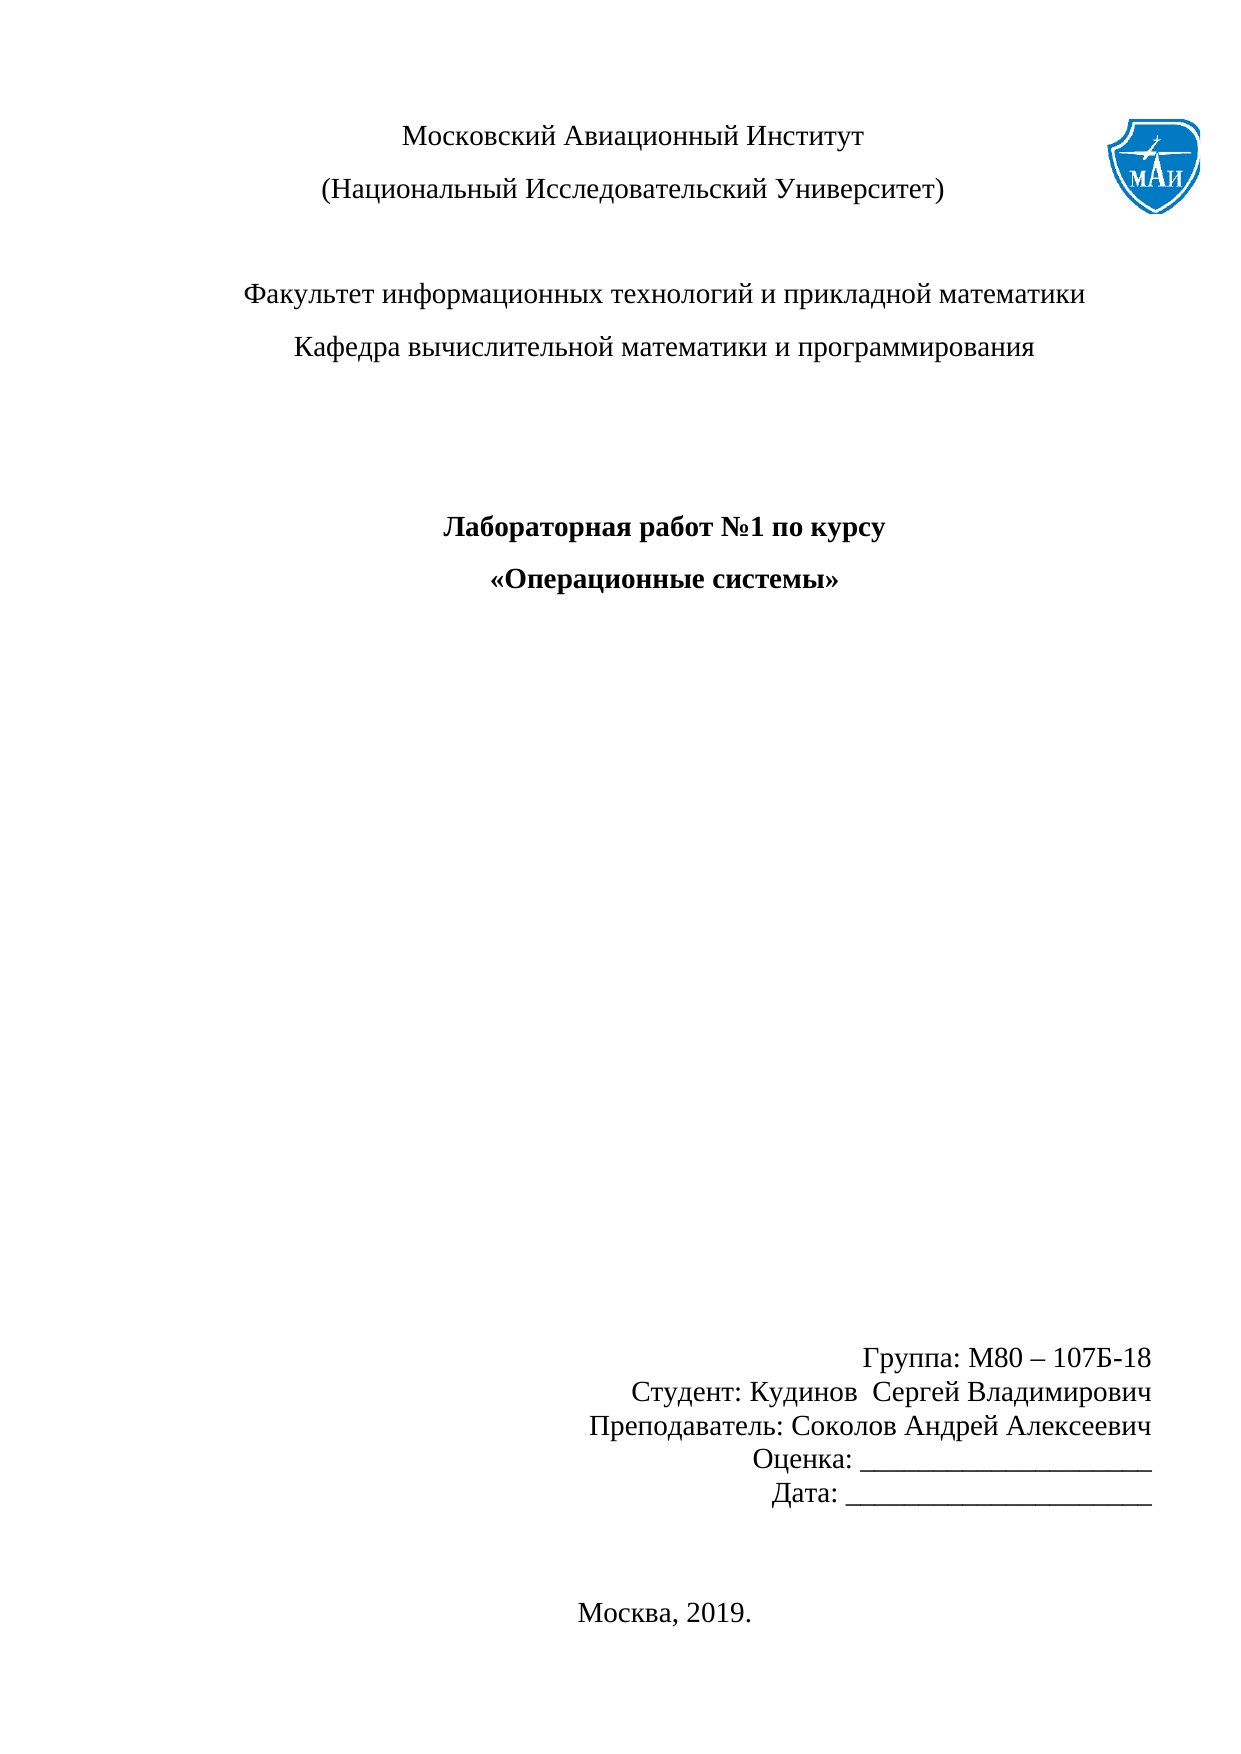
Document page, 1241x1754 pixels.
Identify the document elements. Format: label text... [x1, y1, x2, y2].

text Группа: М80 – 107Б-18 [767, 1341, 1152, 1374]
text Факультет информационных технологий и прикладной математики [177, 277, 1152, 310]
text Московский Авиационный Институт [177, 118, 1152, 152]
text «Операционные системы» [177, 561, 1152, 595]
text Кафедра вычислительной математики и программирования [177, 329, 1152, 363]
text Лабораторная работ №1 по курсу [177, 509, 1152, 542]
text Студент: Кудинов Сергей Владимирович [177, 1374, 1152, 1408]
text Оценка: ____________________ [177, 1441, 1152, 1475]
text (Национальный Исследовательский Университет) [177, 171, 1152, 204]
text Преподаватель: Cоколов Андрей Алексеевич [177, 1408, 1152, 1441]
text Дата: _____________________ [177, 1475, 1152, 1508]
text Москва, 2019. [177, 1596, 1152, 1629]
